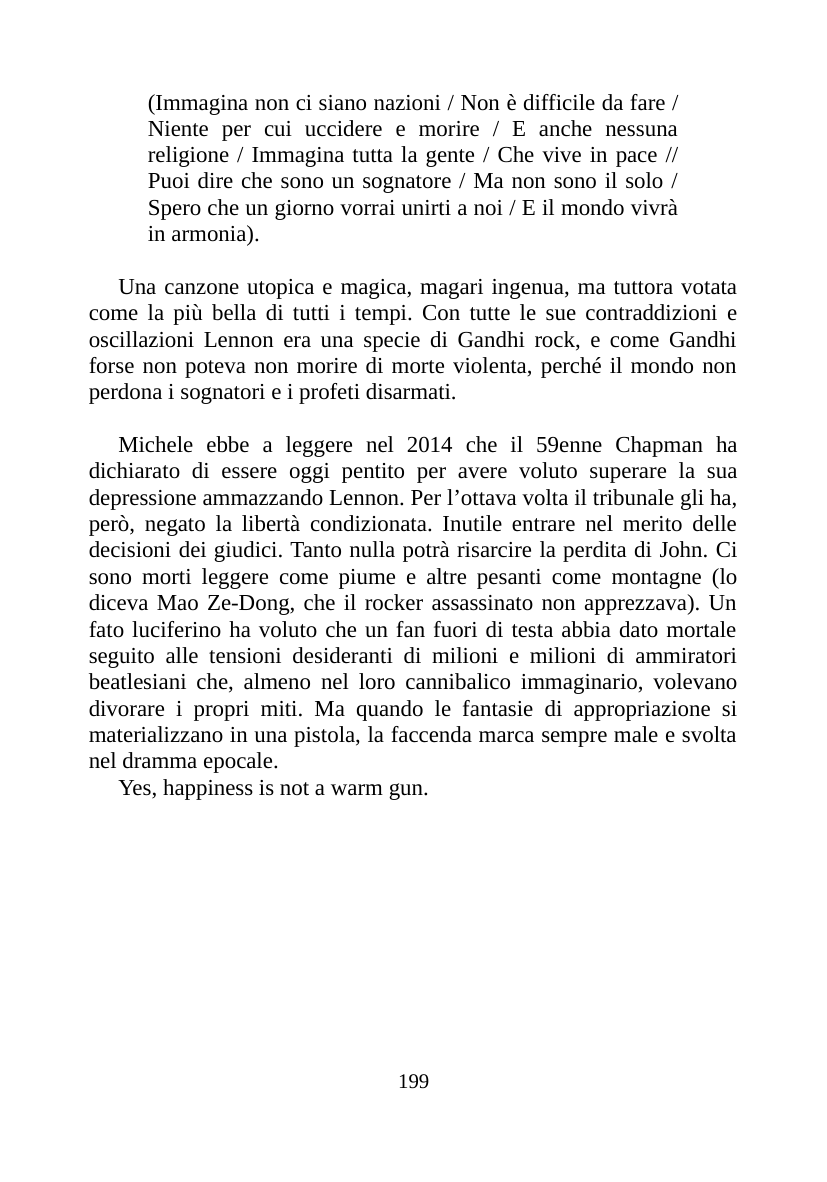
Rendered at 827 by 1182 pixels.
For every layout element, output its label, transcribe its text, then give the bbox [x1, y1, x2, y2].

text Michele ebbe a leggere nel 2014 che il 59enne Chapman ha dichiarato di essere oggi pentito per avere voluto superare la sua depressione ammazzando Lennon. Per l’ottava volta il tribunale gli ha, però, negato la libertà condizionata. Inutile entrare nel merito delle decisioni dei giudici. Tanto nulla potrà risarcire la perdita di John. Ci sono morti leggere come piume e altre pesanti come montagne (lo diceva Mao Ze-Dong, che il rocker assassinato non apprezzava). Un fato luciferino ha voluto che un fan fuori di testa abbia dato mortale seguito alle tensioni desideranti di milioni e milioni di ammiratori beatlesiani che, almeno nel loro cannibalico immaginario, volevano divorare i propri miti. Ma quando le fantasie di appropriazione si materializzano in una pistola, la faccenda marca sempre male e svolta nel dramma epocale. [88, 431, 738, 774]
text Yes, happiness is not a warm gun. [88, 774, 738, 800]
text Una canzone utopica e magica, magari ingenua, ma tuttora votata come la più bella di tutti i tempi. Con tutte le sue contraddizioni e oscillazioni Lennon era una specie di Gandhi rock, e come Gandhi forse non poteva non morire di morte violenta, perché il mondo non perdona i sognatori e i profeti disarmati. [88, 273, 738, 405]
text (Immagina non ci siano nazioni / Non è difficile da fare / Niente per cui uccidere e morire / E anche nessuna religione / Immagina tutta la gente / Che vive in pace // Puoi dire che sono un sognatore / Ma non sono il solo / Spero che un giorno vorrai unirti a noi / E il mondo vivrà in armonia). [148, 88, 679, 247]
